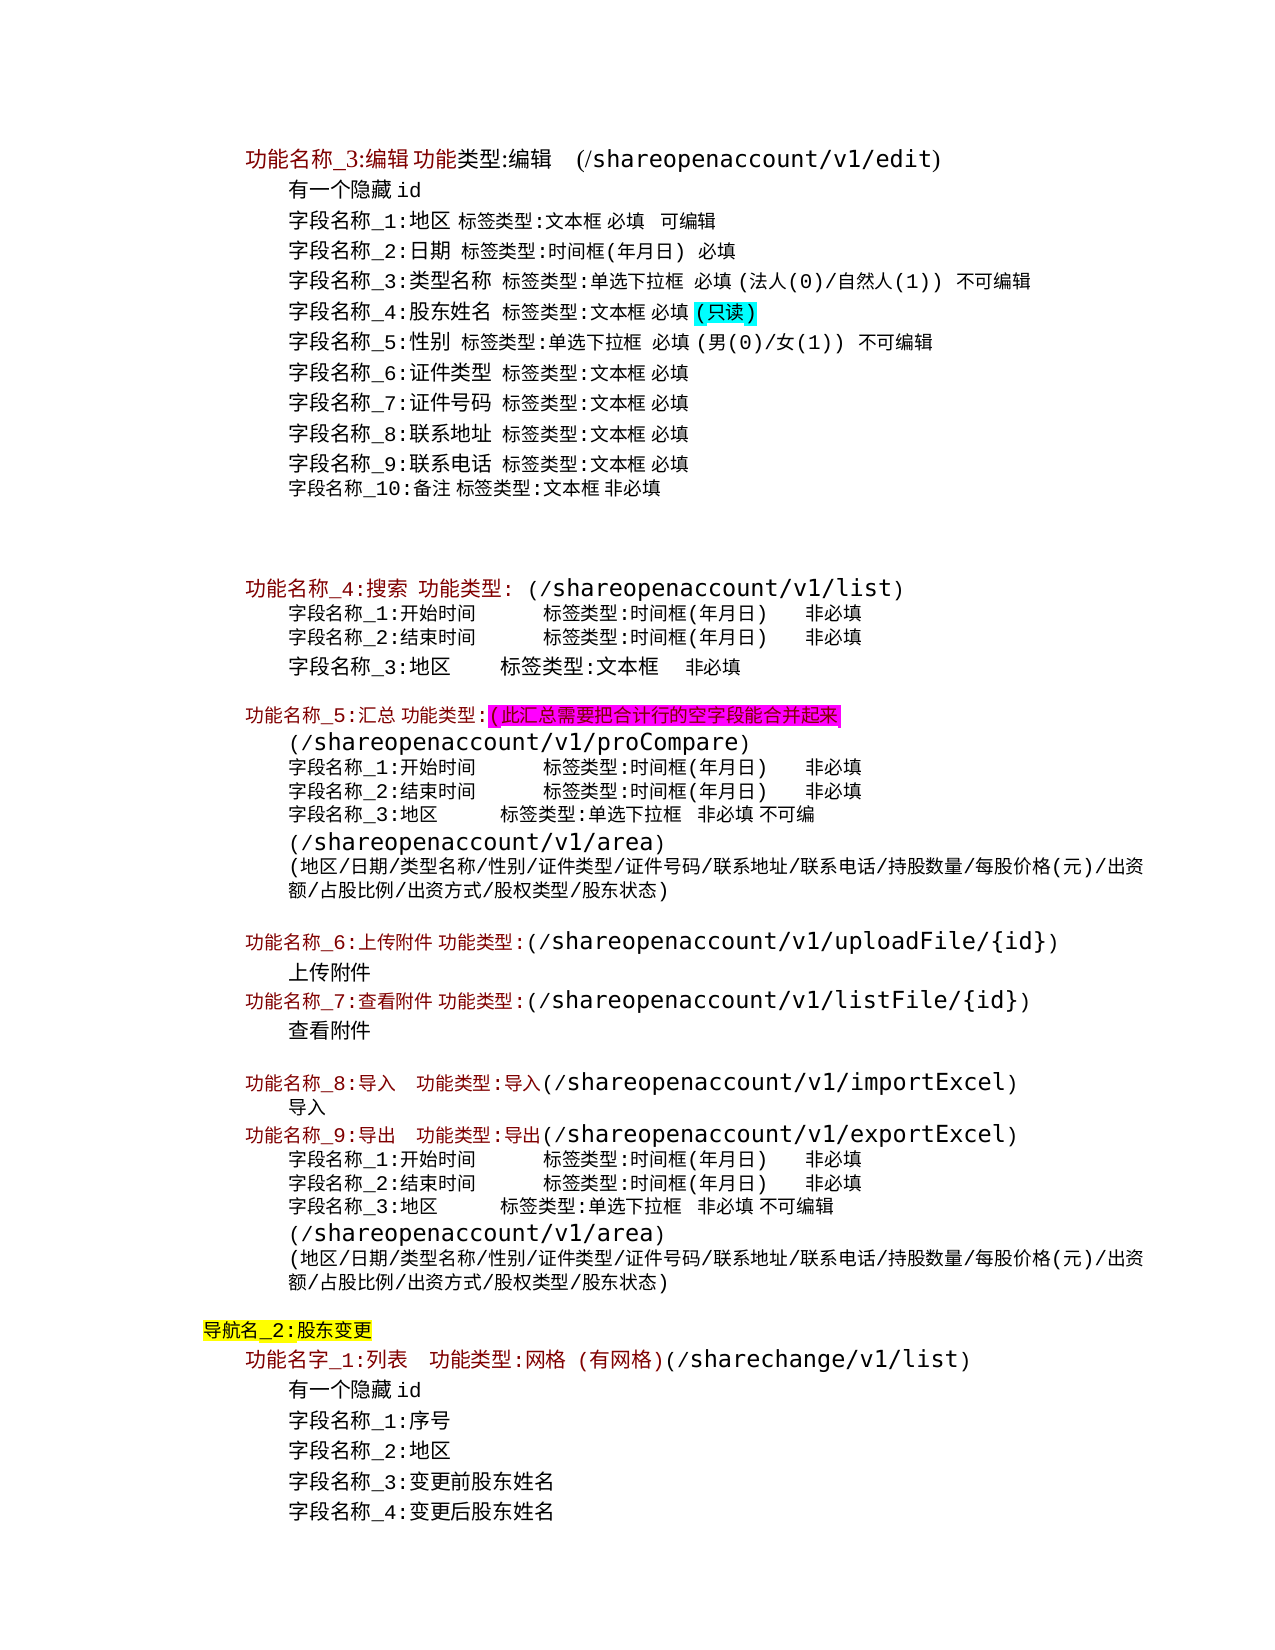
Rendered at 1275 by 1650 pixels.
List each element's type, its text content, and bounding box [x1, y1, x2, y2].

text 功能名称_7:查看附件 功能类型:(/shareopenaccount/v1/listFile/{id}) [118, 986, 1157, 1014]
text 字段名称_8:联系地址 标签类型:文本框 必填 [118, 417, 1157, 447]
text 字段名称_1:开始时间 标签类型:时间框(年月日) 非必填 [118, 603, 1157, 627]
text 字段名称_10:备注 标签类型:文本框 非必填 [118, 478, 1157, 501]
text 有一个隐藏id [118, 1374, 1157, 1404]
text 字段名称_1:序号 [118, 1404, 1157, 1434]
text 功能名字_1:列表 功能类型:网格 (有网格)(/sharechange/v1/list) [118, 1343, 1157, 1374]
text 字段名称_2:地区 [118, 1434, 1157, 1465]
text 字段名称_2:结束时间 标签类型:时间框(年月日) 非必填 [118, 627, 1157, 651]
text 字段名称_6:证件类型 标签类型:文本框 必填 [118, 356, 1157, 386]
text 字段名称_2:结束时间 标签类型:时间框(年月日) 非必填 [118, 1172, 1157, 1196]
text (地区/日期/类型名称/性别/证件类型/证件号码/联系地址/联系电话/持股数量/每股价格(元)/出资 额/占股比例/出资方式/股权类型/股东状态) [118, 856, 1157, 904]
text 功能名称_6:上传附件 功能类型:(/shareopenaccount/v1/uploadFile/{id}) [118, 928, 1157, 956]
text 导航名_2:股东变更 [118, 1319, 1157, 1343]
text 查看附件 [118, 1014, 1157, 1045]
text 功能名称_8:导入 功能类型:导入(/shareopenaccount/v1/importExcel) [118, 1068, 1157, 1096]
text 字段名称_3:地区 标签类型:单选下拉框 非必填 不可编辑 (/shareopenaccount/v1/area) [118, 1196, 1157, 1248]
text 字段名称_7:证件号码 标签类型:文本框 必填 [118, 386, 1157, 417]
text 字段名称_5:性别 标签类型:单选下拉框 必填 (男(0)/女(1)) 不可编辑 [118, 326, 1157, 356]
text 字段名称_3:地区 标签类型:单选下拉框 非必填 不可编 (/shareopenaccount/v1/area) [118, 804, 1157, 856]
text (地区/日期/类型名称/性别/证件类型/证件号码/联系地址/联系电话/持股数量/每股价格(元)/出资 额/占股比例/出资方式/股权类型/股东状态) [118, 1248, 1157, 1296]
text 字段名称_2:结束时间 标签类型:时间框(年月日) 非必填 [118, 780, 1157, 804]
text 功能名称_9:导出 功能类型:导出(/shareopenaccount/v1/exportExcel) [118, 1120, 1157, 1148]
text 功能名称_5:汇总 功能类型:(此汇总需要把合计行的空字段能合并起来 (/shareopenaccount/v1/proCompare) [118, 704, 1157, 757]
text 字段名称_3:变更前股东姓名 [118, 1465, 1157, 1495]
text 字段名称_3:类型名称 标签类型:单选下拉框 必填 (法人(0)/自然人(1)) 不可编辑 [118, 265, 1157, 295]
text 字段名称_1:开始时间 标签类型:时间框(年月日) 非必填 [118, 757, 1157, 780]
text 字段名称_9:联系电话 标签类型:文本框 必填 [118, 447, 1157, 478]
text 导入 [118, 1096, 1157, 1120]
text 上传附件 [118, 956, 1157, 986]
text 字段名称_1:地区 标签类型:文本框 必填 可编辑 [118, 204, 1157, 234]
text 字段名称_2:日期 标签类型:时间框(年月日) 必填 [118, 234, 1157, 265]
text 字段名称_4:变更后股东姓名 [118, 1495, 1157, 1526]
text 字段名称_3:地区 标签类型:文本框 非必填 [118, 651, 1157, 681]
text 功能名称_3:编辑 功能类型:编辑 (/shareopenaccount/v1/edit) [118, 142, 1157, 173]
text 功能名称_4:搜索 功能类型: (/shareopenaccount/v1/list) [118, 572, 1157, 603]
text 字段名称_4:股东姓名 标签类型:文本框 必填 (只读) [118, 295, 1157, 326]
text 字段名称_1:开始时间 标签类型:时间框(年月日) 非必填 [118, 1148, 1157, 1172]
text 有一个隐藏id [118, 173, 1157, 204]
